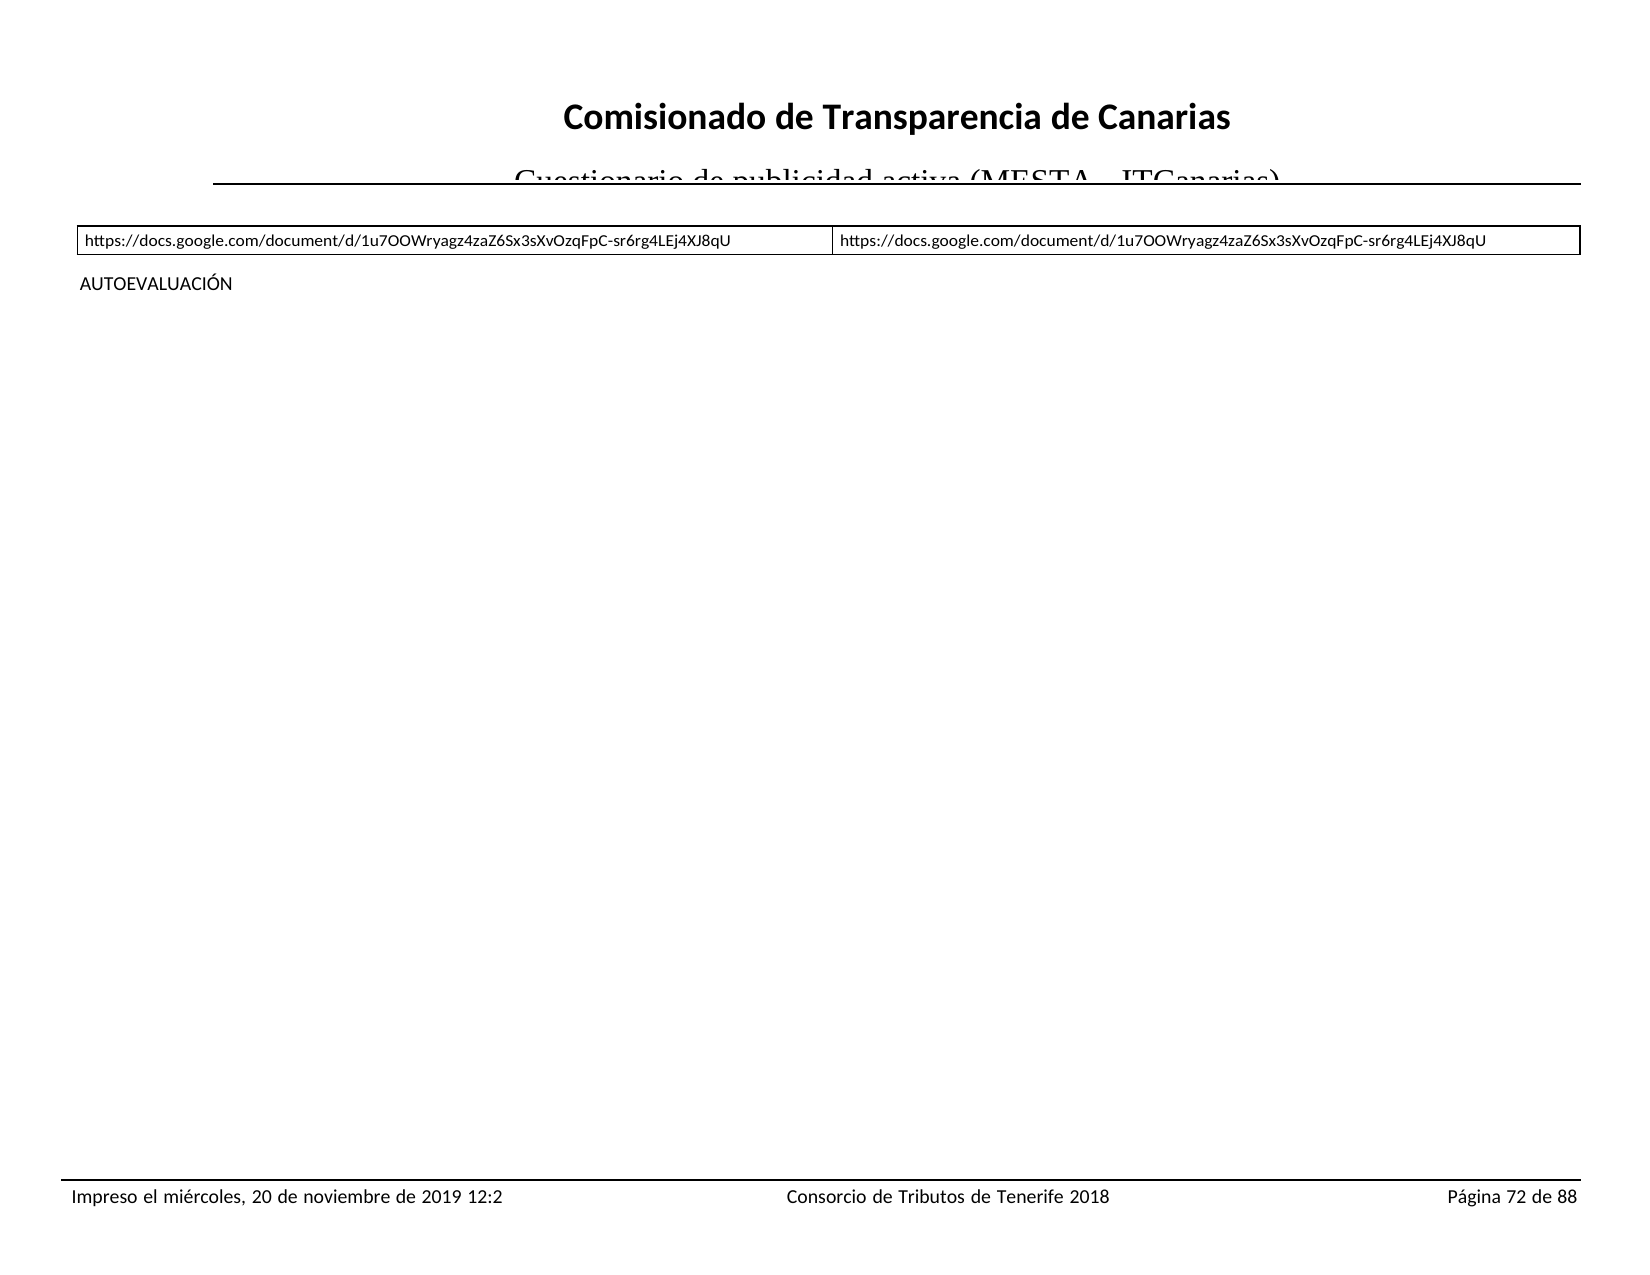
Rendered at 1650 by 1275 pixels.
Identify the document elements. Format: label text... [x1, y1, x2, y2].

table_cell https://docs.google.com/document/d/1u7OOWryagz4zaZ6Sx3sXvOzqFpC-sr6rg4LEj4XJ8qU [78, 227, 832, 253]
text AUTOEVALUACIÓN [79, 271, 1594, 295]
table_cell https://docs.google.com/document/d/1u7OOWryagz4zaZ6Sx3sXvOzqFpC-sr6rg4LEj4XJ8qU [833, 227, 1579, 253]
